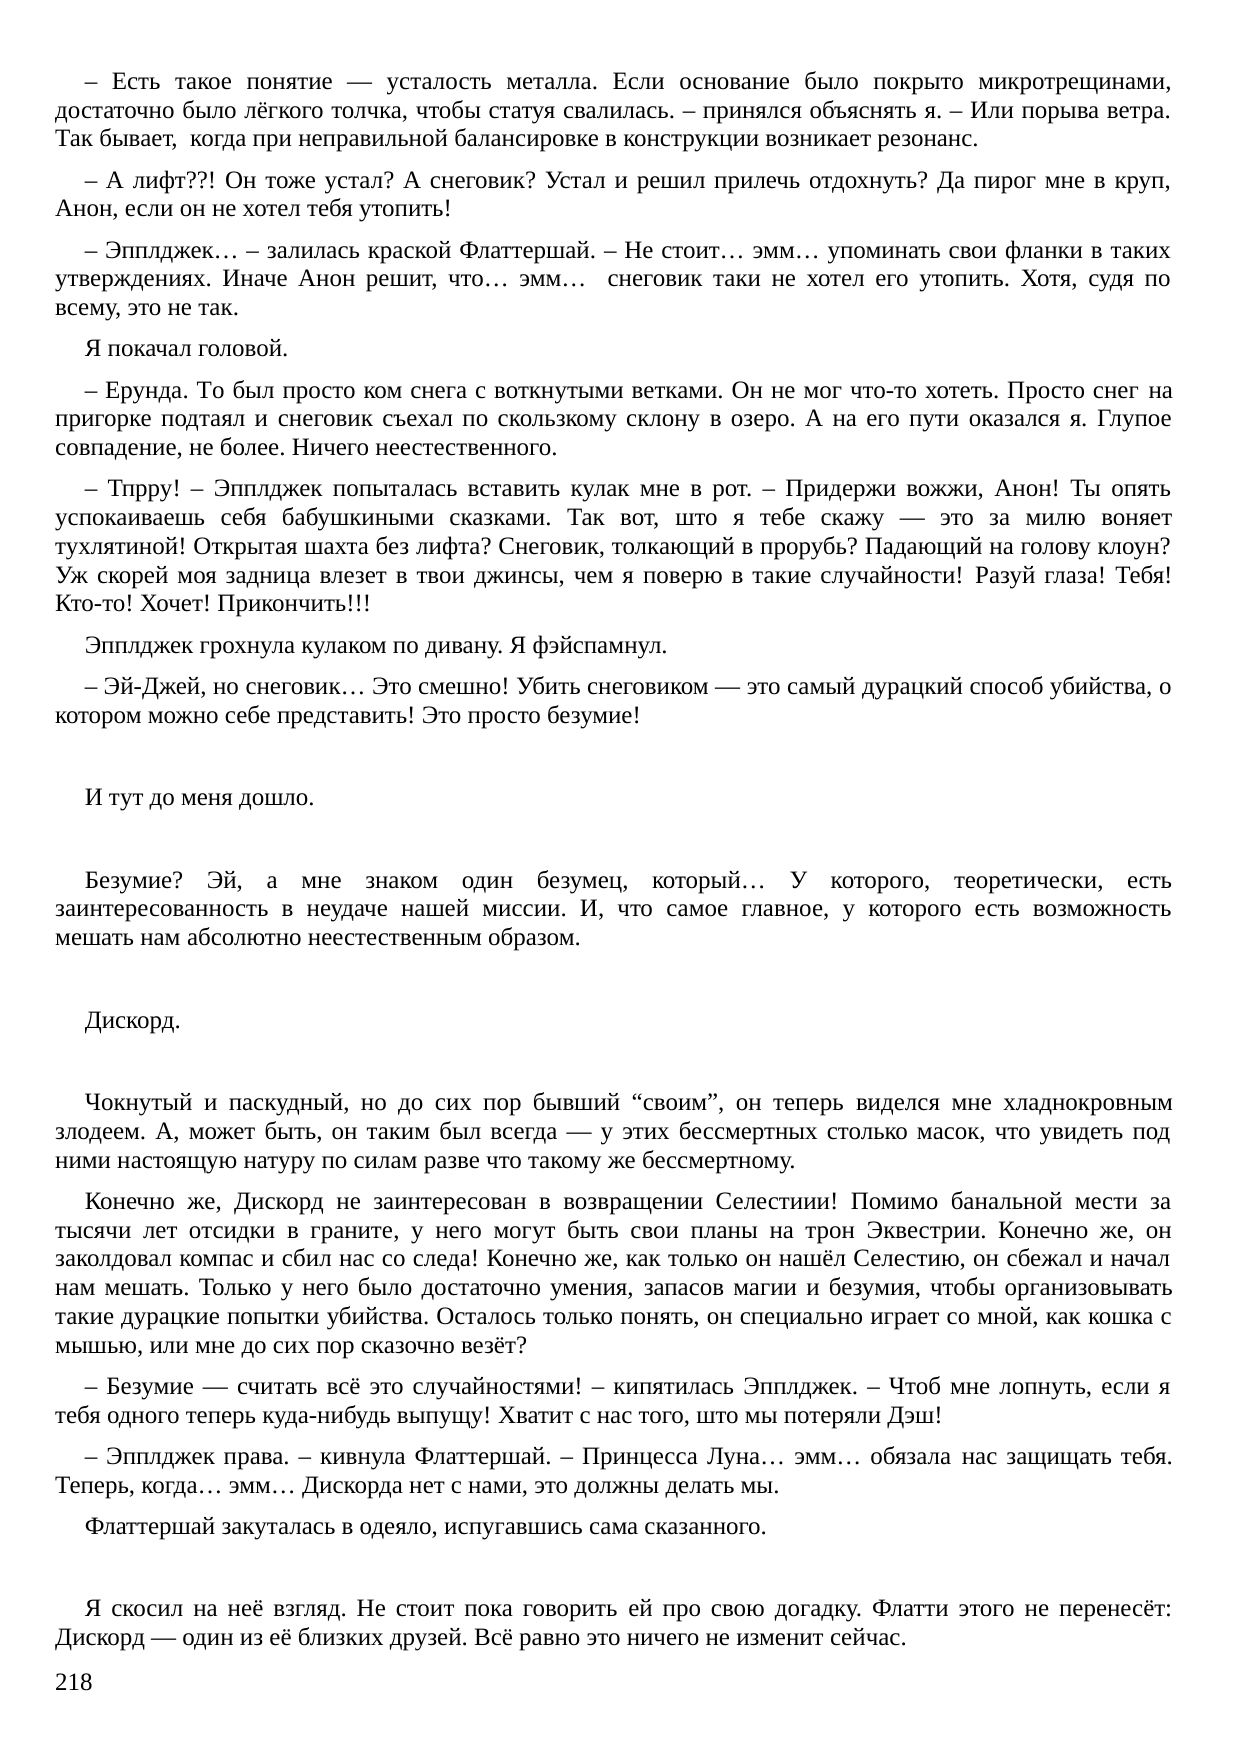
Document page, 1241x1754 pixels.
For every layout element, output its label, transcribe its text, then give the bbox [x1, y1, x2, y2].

text Эпплджек грохнула кулаком по дивану. Я фэйспамнул. [55, 630, 1173, 658]
text – Ерунда. То был просто ком снега с воткнутыми ветками. Он не мог что-то хотеть. Просто снег на пригорке подтаял и снеговик съехал по скользкому склону в озеро. А на его пути оказался я. Глупое совпадение, не более. Ничего неестественного. [55, 375, 1173, 461]
text Конечно же, Дискорд не заинтересован в возвращении Селестиии! Помимо банальной мести за тысячи лет отсидки в граните, у него могут быть свои планы на трон Эквестрии. Конечно же, он заколдовал компас и сбил нас со следа! Конечно же, как только он нашёл Селестию, он сбежал и начал нам мешать. Только у него было достаточно умения, запасов магии и безумия, чтобы организовывать такие дурацкие попытки убийства. Осталось только понять, он специально играет со мной, как кошка с мышью, или мне до сих пор сказочно везёт? [55, 1186, 1173, 1358]
text – Есть такое понятие — усталость металла. Если основание было покрыто микротрещинами, достаточно было лёгкого толчка, чтобы статуя свалилась. – принялся объяснять я. – Или порыва ветра. Так бывает, когда при неправильной балансировке в конструкции возникает резонанс. [55, 66, 1173, 152]
text – Эпплджек… – залилась краской Флаттершай. – Не стоит… эмм… упоминать свои фланки в таких утверждениях. Иначе Анон решит, что… эмм… снеговик таки не хотел его утопить. Хотя, судя по всему, это не так. [55, 235, 1173, 321]
text – Эй-Джей, но снеговик… Это смешно! Убить снеговиком — это самый дурацкий способ убийства, о котором можно себе представить! Это просто безумие! [55, 671, 1173, 728]
text Безумие? Эй, а мне знаком один безумец, который… У которого, теоретически, есть заинтересованность в неудаче нашей миссии. И, что самое главное, у которого есть возможность мешать нам абсолютно неестественным образом. [55, 865, 1173, 951]
text Чокнутый и паскудный, но до сих пор бывший “своим”, он теперь виделся мне хладнокровным злодеем. А, может быть, он таким был всегда — у этих бессмертных столько масок, что увидеть под ними настоящую натуру по силам разве что такому же бессмертному. [55, 1087, 1173, 1173]
text – Безумие — считать всё это случайностями! – кипятилась Эпплджек. – Чтоб мне лопнуть, если я тебя одного теперь куда-нибудь выпущу! Хватит с нас того, што мы потеряли Дэш! [55, 1371, 1173, 1428]
text Я скосил на неё взгляд. Не стоит пока говорить ей про свою догадку. Флатти этого не перенесёт: Дискорд — один из её близких друзей. Всё равно это ничего не изменит сейчас. [55, 1593, 1173, 1651]
text И тут до меня дошло. [55, 782, 1173, 811]
text – Эпплджек права. – кивнула Флаттершай. – Принцесса Луна… эмм… обязала нас защищать тебя. Теперь, когда… эмм… Дискорда нет с нами, это должны делать мы. [55, 1441, 1173, 1498]
text Дискорд. [55, 1005, 1173, 1033]
text Я покачал головой. [55, 333, 1173, 362]
text Флаттершай закуталась в одеяло, испугавшись сама сказанного. [55, 1511, 1173, 1540]
text – Тпрру! – Эпплджек попыталась вставить кулак мне в рот. – Придержи вожжи, Анон! Ты опять успокаиваешь себя бабушкиными сказками. Так вот, што я тебе скажу — это за милю воняет тухлятиной! Открытая шахта без лифта? Снеговик, толкающий в прорубь? Падающий на голову клоун? Уж скорей моя задница влезет в твои джинсы, чем я поверю в такие случайности! Разуй глаза! Тебя! Кто-то! Хочет! Прикончить!!! [55, 473, 1173, 617]
text – А лифт??! Он тоже устал? А снеговик? Устал и решил прилечь отдохнуть? Да пирог мне в круп, Анон, если он не хотел тебя утопить! [55, 165, 1173, 222]
